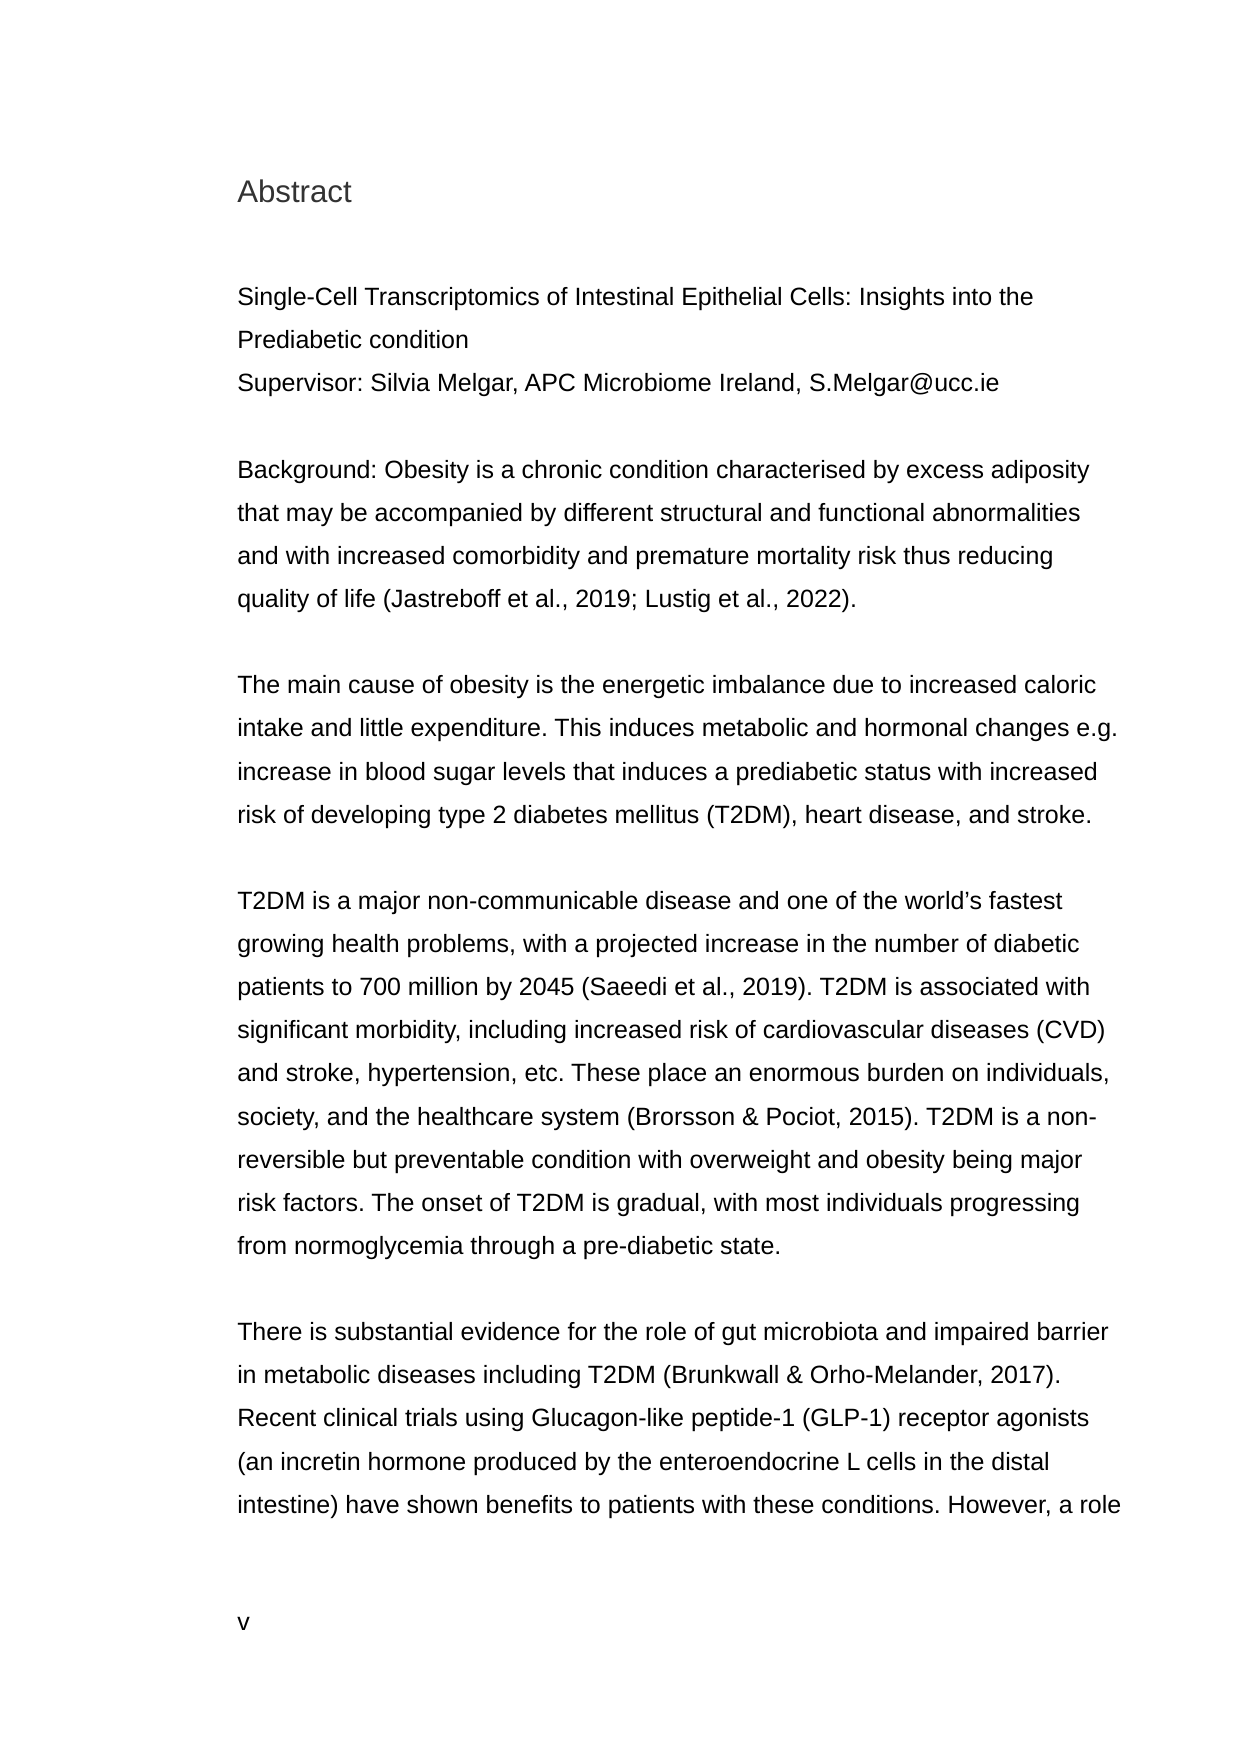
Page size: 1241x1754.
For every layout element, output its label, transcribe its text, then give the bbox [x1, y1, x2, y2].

text Background: Obesity is a chronic condition characterised by excess adiposity that may be accompanied by different structural and functional abnormalities and with increased comorbidity and premature mortality risk thus reducing quality of life (Jastreboff et al., 2019; Lustig et al., 2022). [237, 454, 1122, 613]
text T2DM is a major non-communicable disease and one of the world’s fastest growing health problems, with a projected increase in the number of diabetic patients to 700 million by 2045 (Saeedi et al., 2019). T2DM is associated with significant morbidity, including increased risk of cardiovascular diseases (CVD) and stroke, hypertension, etc. These place an enormous burden on individuals, society, and the healthcare system (Brorsson & Pociot, 2015). T2DM is a non-reversible but preventable condition with overweight and obesity being major risk factors. The onset of T2DM is gradual, with most individuals progressing from normoglycemia through a pre-diabetic state. [237, 886, 1122, 1259]
text There is substantial evidence for the role of gut microbiota and impaired barrier in metabolic diseases including T2DM (Brunkwall & Orho-Melander, 2017). Recent clinical trials using Glucagon-like peptide-1 (GLP-1) receptor agonists (an incretin hormone produced by the enteroendocrine L cells in the distal intestine) have shown benefits to patients with these conditions. However, a role [237, 1317, 1122, 1518]
subtitle Abstract [237, 173, 1122, 208]
text Supervisor: Silvia Melgar, APC Microbiome Ireland, S.Melgar@ucc.ie [237, 368, 1122, 397]
text Single-Cell Transcriptomics of Intestinal Epithelial Cells: Insights into the Prediabetic condition [237, 282, 1122, 354]
text The main cause of obesity is the energetic imbalance due to increased caloric intake and little expenditure. This induces metabolic and hormonal changes e.g. increase in blood sugar levels that induces a prediabetic status with increased risk of developing type 2 diabetes mellitus (T2DM), heart disease, and stroke. [237, 670, 1122, 828]
